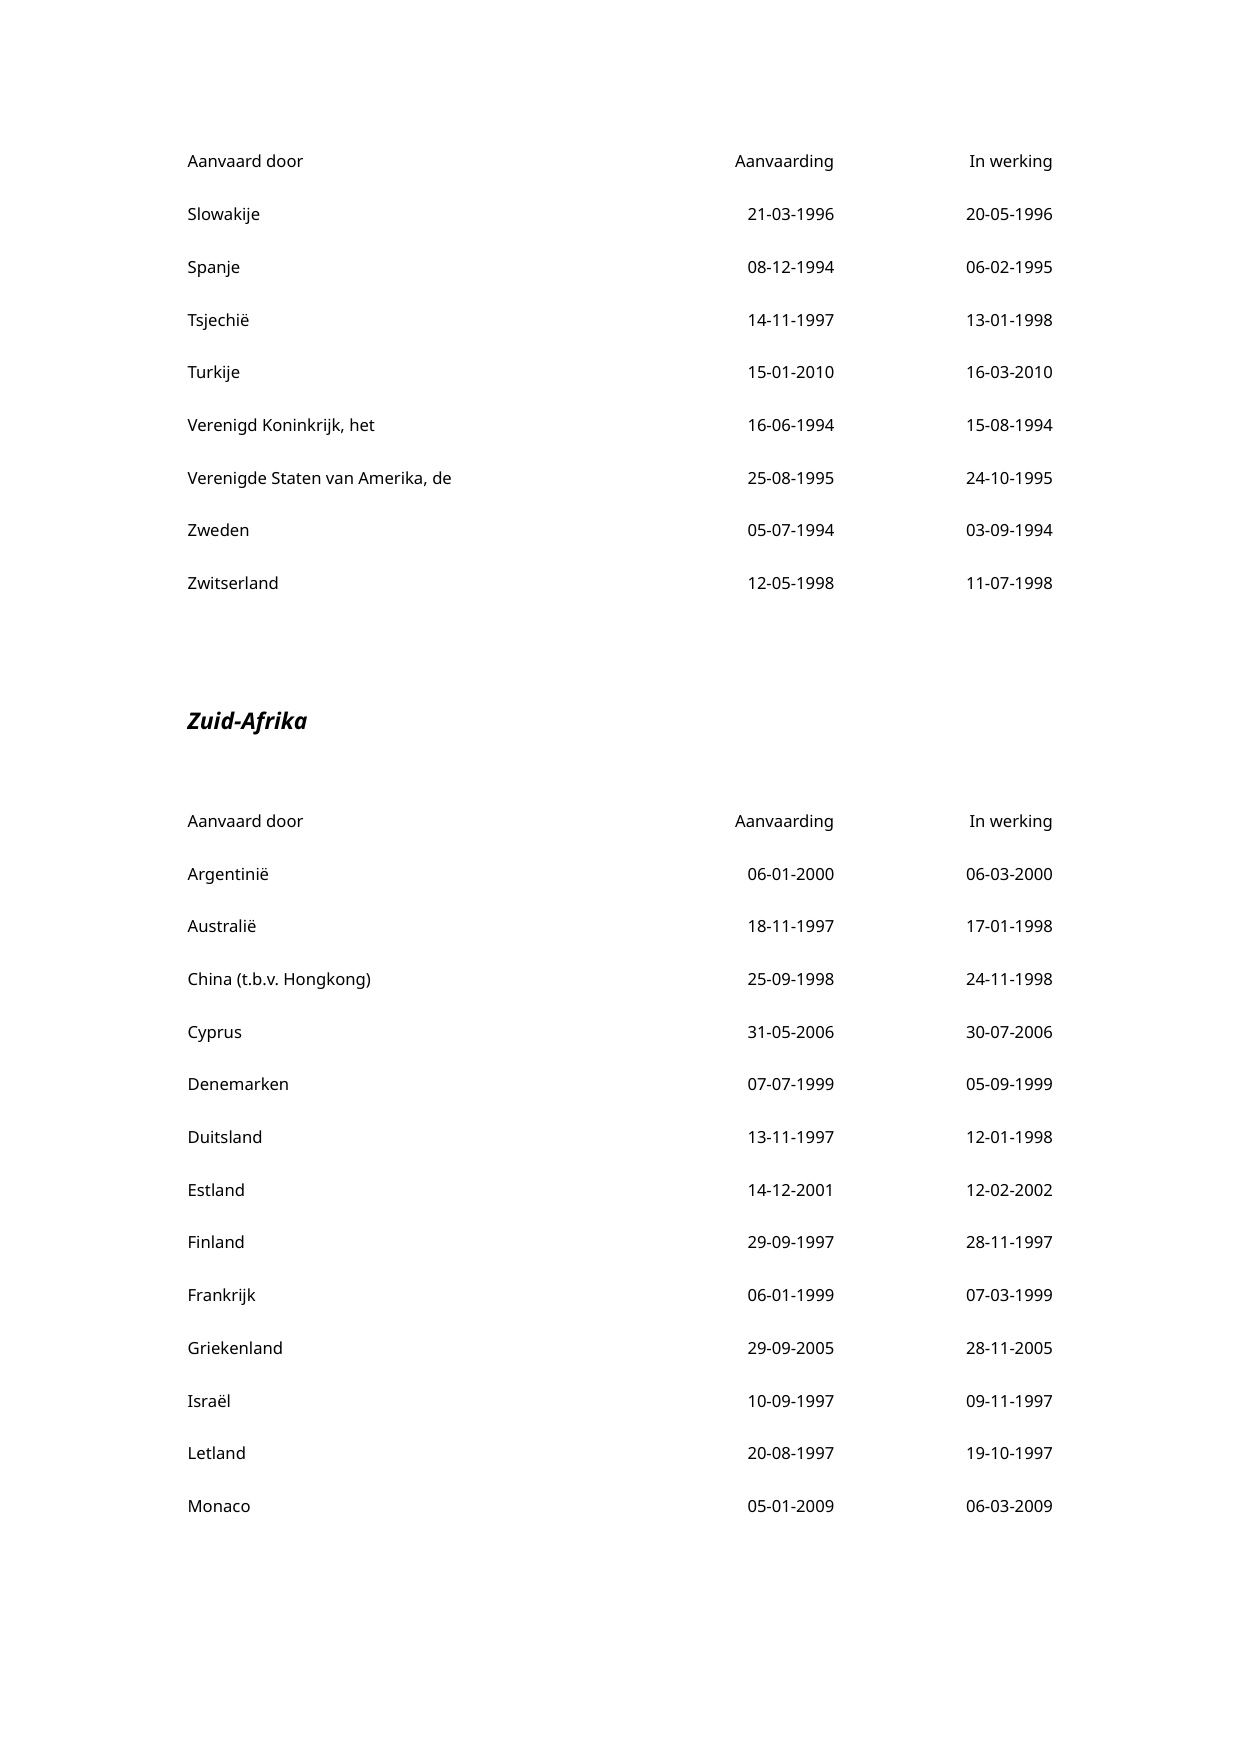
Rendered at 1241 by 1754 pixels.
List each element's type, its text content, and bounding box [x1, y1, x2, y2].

table_cell Turkije [188, 361, 616, 413]
table_cell Letland [188, 1442, 616, 1495]
table_cell Israël [188, 1389, 616, 1442]
table_cell Argentinië [188, 862, 616, 915]
table_cell Finland [188, 1231, 616, 1284]
table_cell Denemarken [188, 1073, 616, 1126]
table_cell 18-11-1997 [616, 915, 834, 968]
table_cell Verenigde Staten van Amerika, de [188, 466, 616, 519]
table_cell 16-03-2010 [834, 361, 1053, 413]
table_cell 06-02-1995 [834, 255, 1053, 308]
table_header Aanvaarding [616, 810, 834, 862]
table_cell 03-09-1994 [834, 519, 1053, 572]
table_cell 20-08-1997 [616, 1442, 834, 1495]
table_cell Spanje [188, 255, 616, 308]
table_cell Cyprus [188, 1020, 616, 1073]
table_cell 24-10-1995 [834, 466, 1053, 519]
table_cell 08-12-1994 [616, 255, 834, 308]
table_cell 29-09-2005 [616, 1337, 834, 1389]
table_header In werking [834, 150, 1053, 203]
table_cell 19-10-1997 [834, 1442, 1053, 1495]
table_cell 06-01-1999 [616, 1284, 834, 1337]
table_cell 28-11-2005 [834, 1337, 1053, 1389]
table_cell 05-07-1994 [616, 519, 834, 572]
table_cell Australië [188, 915, 616, 968]
table_cell Zweden [188, 519, 616, 572]
subtitle Zuid-Afrika [187, 705, 1053, 737]
table_header Aanvaarding [616, 150, 834, 203]
table_cell 06-03-2000 [834, 862, 1053, 915]
table_cell 12-05-1998 [616, 572, 834, 624]
table_cell 13-01-1998 [834, 308, 1053, 361]
table_cell 29-09-1997 [616, 1231, 834, 1284]
table_cell Tsjechië [188, 308, 616, 361]
table_cell 15-01-2010 [616, 361, 834, 413]
table_cell Verenigd Koninkrijk, het [188, 414, 616, 466]
table_cell China (t.b.v. Hongkong) [188, 968, 616, 1020]
table_cell Slowakije [188, 203, 616, 255]
table_cell 05-01-2009 [616, 1495, 834, 1547]
table_cell Duitsland [188, 1126, 616, 1178]
table_cell Monaco [188, 1495, 616, 1547]
table_cell 28-11-1997 [834, 1231, 1053, 1284]
table_cell 24-11-1998 [834, 968, 1053, 1020]
table_cell Griekenland [188, 1337, 616, 1389]
table_cell 25-08-1995 [616, 466, 834, 519]
table_header In werking [834, 810, 1053, 862]
table_cell Estland [188, 1179, 616, 1231]
table_cell 13-11-1997 [616, 1126, 834, 1178]
table_cell 12-01-1998 [834, 1126, 1053, 1178]
table_cell 12-02-2002 [834, 1179, 1053, 1231]
table_cell 30-07-2006 [834, 1020, 1053, 1073]
table_cell 05-09-1999 [834, 1073, 1053, 1126]
table_cell Frankrijk [188, 1284, 616, 1337]
table_cell 07-03-1999 [834, 1284, 1053, 1337]
table_cell 14-11-1997 [616, 308, 834, 361]
table_cell 31-05-2006 [616, 1020, 834, 1073]
table_cell 09-11-1997 [834, 1389, 1053, 1442]
table_cell 07-07-1999 [616, 1073, 834, 1126]
table_cell 06-03-2009 [834, 1495, 1053, 1547]
table_cell 15-08-1994 [834, 414, 1053, 466]
table_cell 17-01-1998 [834, 915, 1053, 968]
table_cell 21-03-1996 [616, 203, 834, 255]
table_cell 16-06-1994 [616, 414, 834, 466]
table_cell 11-07-1998 [834, 572, 1053, 624]
table_cell 20-05-1996 [834, 203, 1053, 255]
table_cell 14-12-2001 [616, 1179, 834, 1231]
table_cell Zwitserland [188, 572, 616, 624]
table_cell 25-09-1998 [616, 968, 834, 1020]
table_header Aanvaard door [188, 810, 616, 862]
table_header Aanvaard door [188, 150, 616, 203]
table_cell 10-09-1997 [616, 1389, 834, 1442]
table_cell 06-01-2000 [616, 862, 834, 915]
